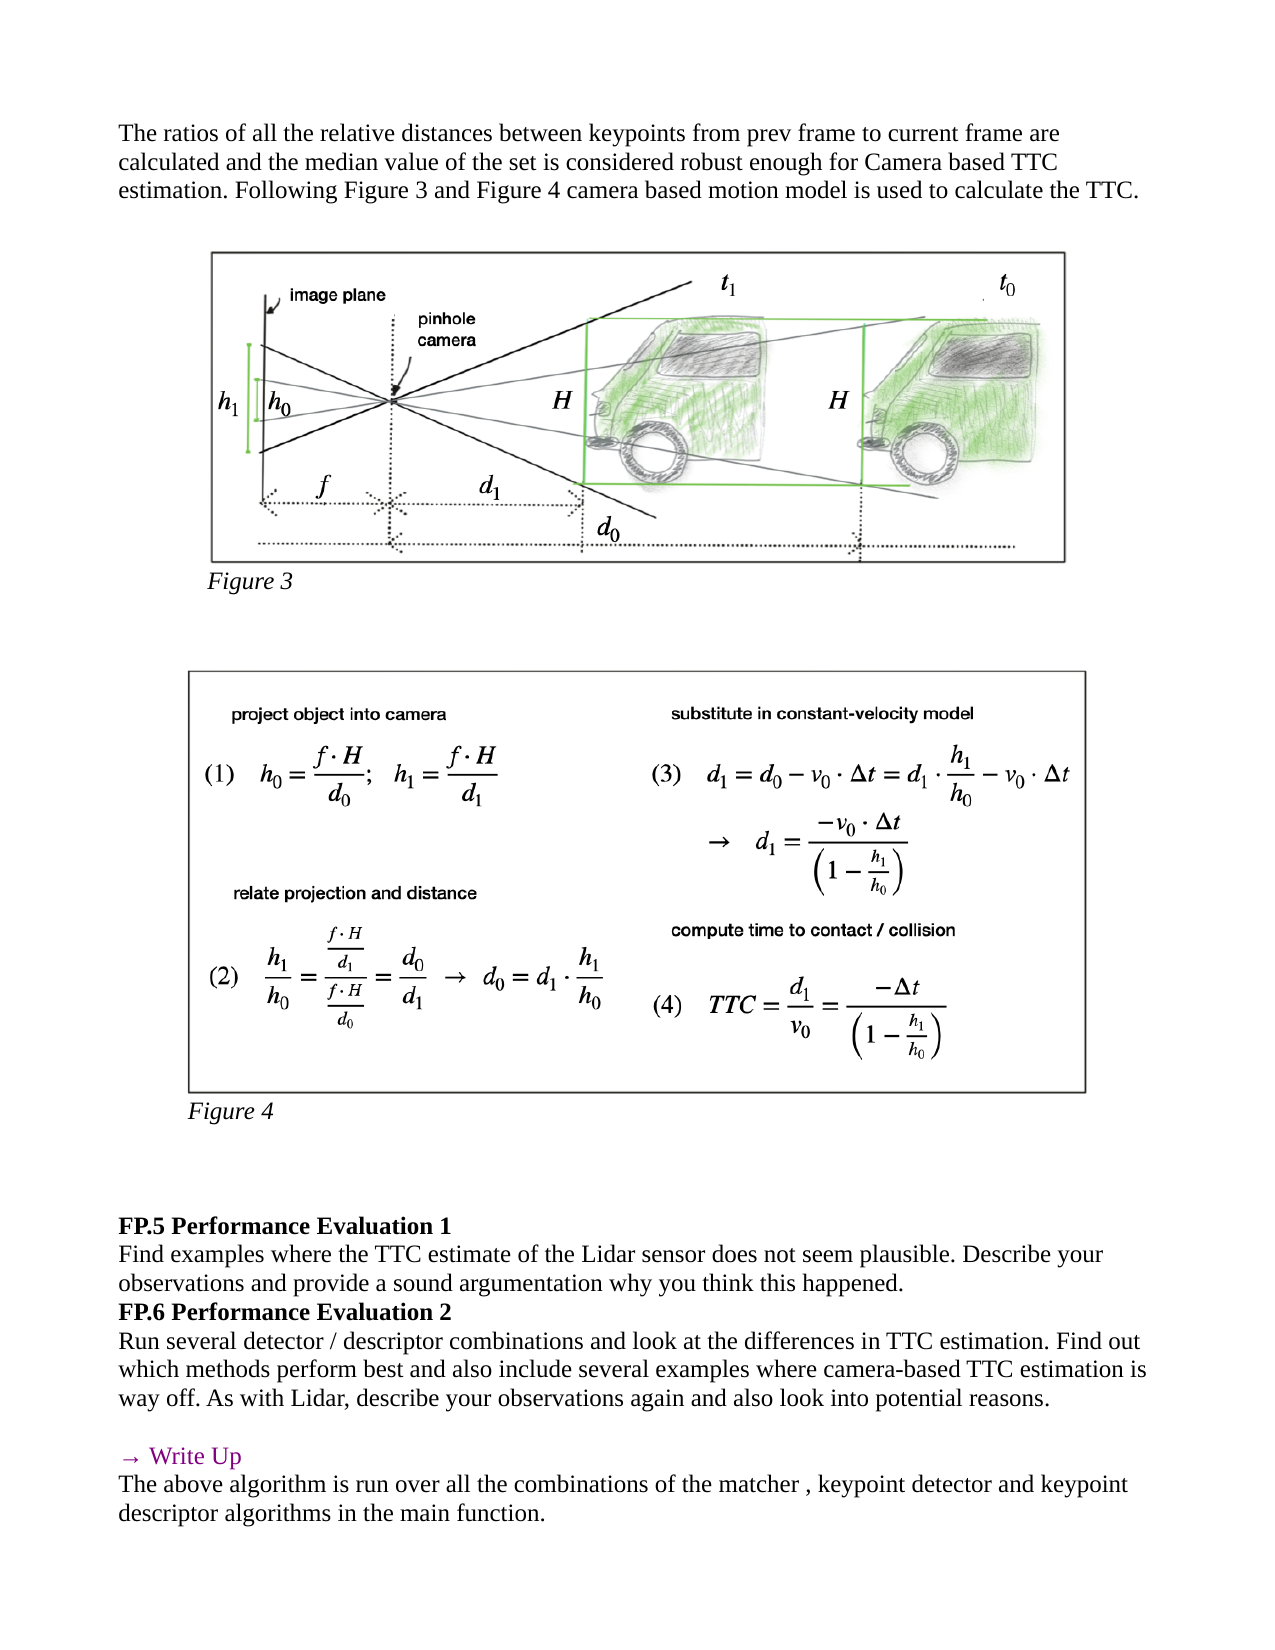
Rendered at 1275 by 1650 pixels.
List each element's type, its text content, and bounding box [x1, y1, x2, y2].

text Figure 4 [188, 1096, 1087, 1124]
text The above algorithm is run over all the combinations of the matcher , keypoint detector and keypoint descriptor algorithms in the main function. [118, 1469, 1157, 1527]
text Figure 3 [207, 566, 1068, 594]
text → Write Up [118, 1441, 1157, 1469]
picture [207, 245, 1068, 566]
text FP.5 Performance Evaluation 1 [118, 1211, 1157, 1239]
text The ratios of all the relative distances between keypoints from prev frame to current frame are calculated and the median value of the set is considered robust enough for Camera based TTC estimation. Following Figure 3 and Figure 4 camera based motion model is used to calculate the TTC. [118, 118, 1157, 204]
picture [187, 664, 1088, 1096]
text Find examples where the TTC estimate of the Lidar sensor does not seem plausible. Describe your observations and provide a sound argumentation why you think this happened. [118, 1239, 1157, 1297]
text FP.6 Performance Evaluation 2 [118, 1297, 1157, 1326]
text Run several detector / descriptor combinations and look at the differences in TTC estimation. Find out which methods perform best and also include several examples where camera-based TTC estimation is way off. As with Lidar, describe your observations again and also look into potential reasons. [118, 1326, 1157, 1412]
